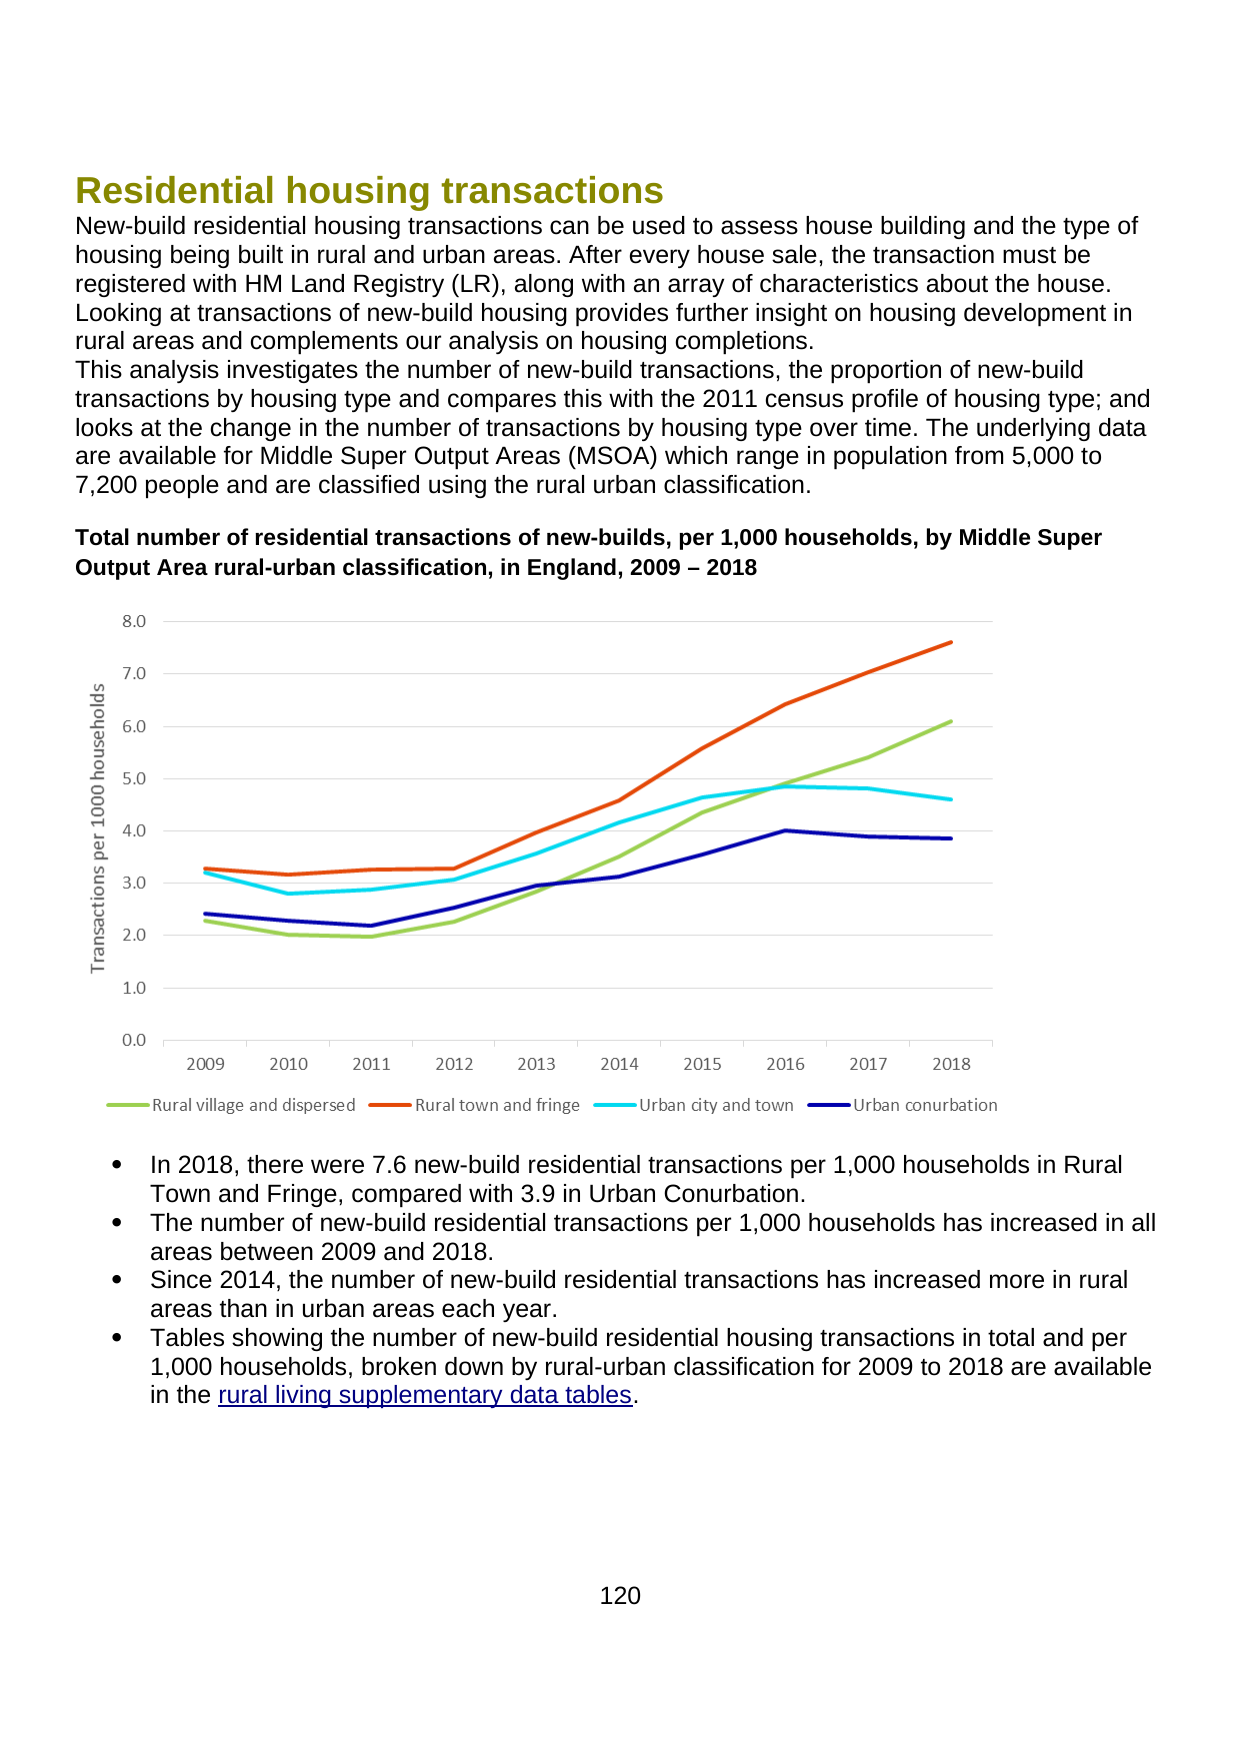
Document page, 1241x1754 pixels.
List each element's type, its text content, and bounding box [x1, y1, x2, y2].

list Tables showing the number of new-build residential housing transactions in total and per 1,000 households, broken down by rural-urban classification for 2009 to 2018 are available in the rural living supplementary data tables. [112, 1323, 1165, 1409]
list In 2018, there were 7.6 new-build residential transactions per 1,000 households in Rural Town and Fringe, compared with 3.9 in Urban Conurbation. [112, 1150, 1165, 1208]
list Since 2014, the number of new-build residential transactions has increased more in rural areas than in urban areas each year. [112, 1265, 1165, 1323]
subtitle Residential housing transactions [75, 168, 1165, 211]
text This analysis investigates the number of new-build transactions, the proportion of new-build transactions by housing type and compares this with the 2011 census profile of housing type; and looks at the change in the number of transactions by housing type over time. The underlying data are available for Middle Super Output Areas (MSOA) which range in population from 5,000 to 7,200 people and are classified using the rural urban classification. [75, 355, 1165, 499]
text Total number of residential transactions of new-builds, per 1,000 households, by Middle Super Output Area rural-urban classification, in England, 2009 – 2018 [75, 524, 1165, 1133]
text New-build residential housing transactions can be used to assess house building and the type of housing being built in rural and urban areas. After every house sale, the transaction must be registered with HM Land Registry (LR), along with an array of characteristics about the house. Looking at transactions of new-build housing provides further insight on housing development in rural areas and complements our analysis on housing completions. [75, 211, 1165, 355]
list The number of new-build residential transactions per 1,000 households has increased in all areas between 2009 and 2018. [112, 1208, 1165, 1265]
